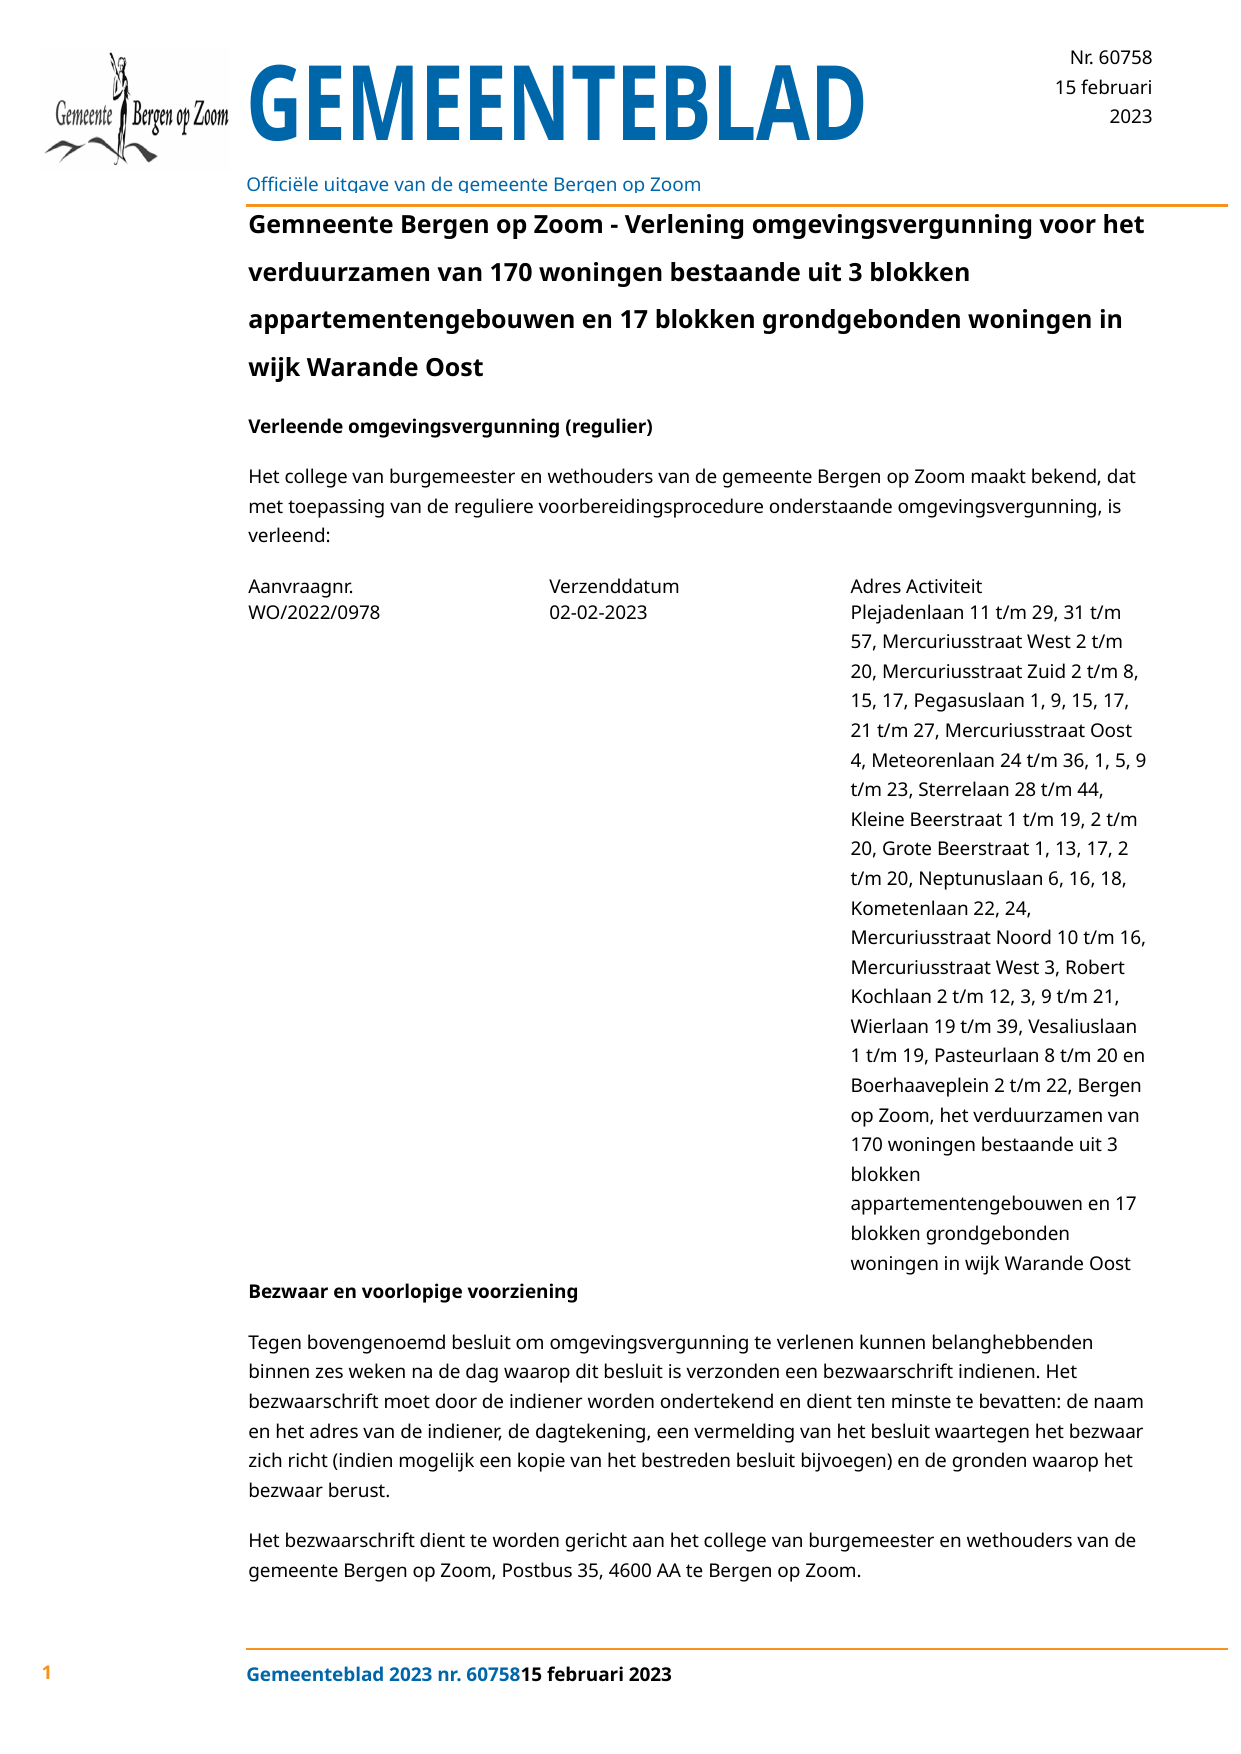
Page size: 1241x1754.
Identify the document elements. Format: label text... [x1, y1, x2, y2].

text Verleende omgevingsvergunning (regulier) [248, 413, 1152, 439]
table_header Adres Activiteit [850, 573, 1152, 599]
table_header Verzenddatum [549, 573, 850, 599]
table_cell 02-02-2023 [549, 599, 850, 1276]
table_cell WO/2022/0978 [248, 599, 549, 1276]
text Gemneente Bergen op Zoom - Verlening omgevingsvergunning voor het verduurzamen van 170 woningen bestaande uit 3 blokken appartementengebouwen en 17 blokken grondgebonden woningen in wijk Warande Oost [248, 207, 1152, 384]
text Het bezwaarschrift dient te worden gericht aan het college van burgemeester en wethouders van de gemeente Bergen op Zoom, Postbus 35, 4600 AA te Bergen op Zoom. [248, 1527, 1152, 1583]
table_cell Plejadenlaan 11 t/m 29, 31 t/m 57, Mercuriusstraat West 2 t/m 20, Mercuriusstraat Zuid 2 t/m 8, 15, 17, Pegasuslaan 1, 9, 15, 17, 21 t/m 27, Mercuriusstraat Oost 4, Meteorenlaan 24 t/m 36, 1, 5, 9 t/m 23, Sterrelaan 28 t/m 44, Kleine Beerstraat 1 t/m 19, 2 t/m 20, Grote Beerstraat 1, 13, 17, 2 t/m 20, Neptunuslaan 6, 16, 18, Kometenlaan 22, 24, Mercuriusstraat Noord 10 t/m 16, Mercuriusstraat West 3, Robert Kochlaan 2 t/m 12, 3, 9 t/m 21, Wierlaan 19 t/m 39, Vesaliuslaan 1 t/m 19, Pasteurlaan 8 t/m 20 en Boerhaaveplein 2 t/m 22, Bergen op Zoom, het verduurzamen van 170 woningen bestaande uit 3 blokken appartementengebouwen en 17 blokken grondgebonden woningen in wijk Warande Oost [850, 599, 1152, 1276]
text Bezwaar en voorlopige voorziening [248, 1279, 1152, 1304]
text Tegen bovengenoemd besluit om omgevingsvergunning te verlenen kunnen belanghebbenden binnen zes weken na de dag waarop dit besluit is verzonden een bezwaarschrift indienen. Het bezwaarschrift moet door de indiener worden ondertekend en dient ten minste te bevatten: de naam en het adres van de indiener, de dagtekening, een vermelding van het besluit waartegen het bezwaar zich richt (indien mogelijk een kopie van het bestreden besluit bijvoegen) en de gronden waarop het bezwaar berust. [248, 1329, 1152, 1503]
picture [41, 47, 231, 172]
table_header Aanvraagnr. [248, 573, 549, 599]
text Het college van burgemeester en wethouders van de gemeente Bergen op Zoom maakt bekend, dat met toepassing van de reguliere voorbereidingsprocedure onderstaande omgevingsvergunning, is verleend: [248, 463, 1152, 548]
